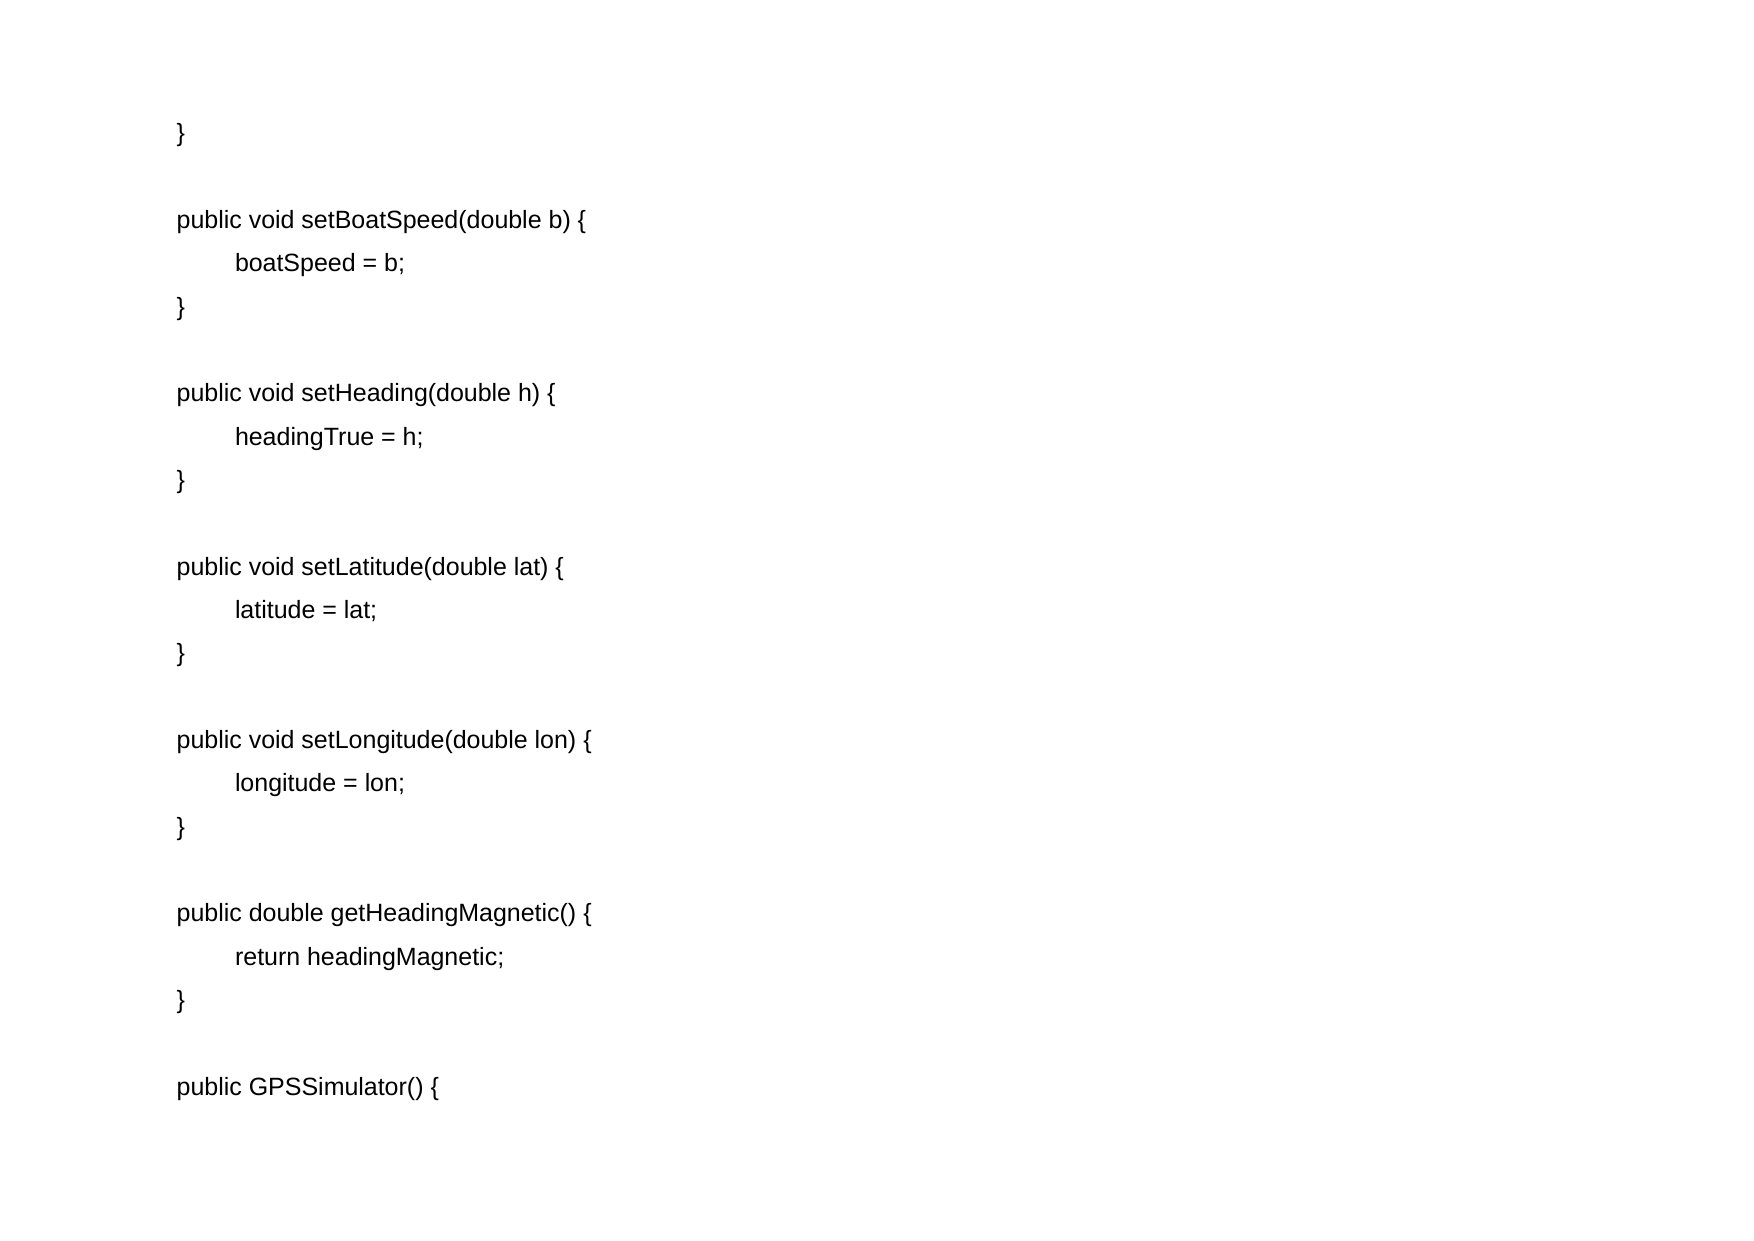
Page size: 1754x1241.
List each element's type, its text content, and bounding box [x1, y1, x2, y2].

text public void setBoatSpeed(double b) { [118, 205, 1636, 233]
text public void setLatitude(double lat) { [118, 551, 1636, 580]
text public void setLongitude(double lon) { [118, 725, 1636, 753]
text latitude = lat; [118, 595, 1636, 623]
text boatSpeed = b; [118, 248, 1636, 277]
text headingTrue = h; [118, 421, 1636, 450]
text return headingMagnetic; [118, 941, 1636, 970]
text } [118, 985, 1636, 1013]
text } [118, 638, 1636, 667]
text public GPSSimulator() { [118, 1071, 1636, 1100]
text } [118, 465, 1636, 493]
text } [118, 291, 1636, 320]
text } [118, 118, 1636, 147]
text longitude = lon; [118, 768, 1636, 797]
text public void setHeading(double h) { [118, 378, 1636, 407]
text public double getHeadingMagnetic() { [118, 898, 1636, 927]
text } [118, 811, 1636, 840]
